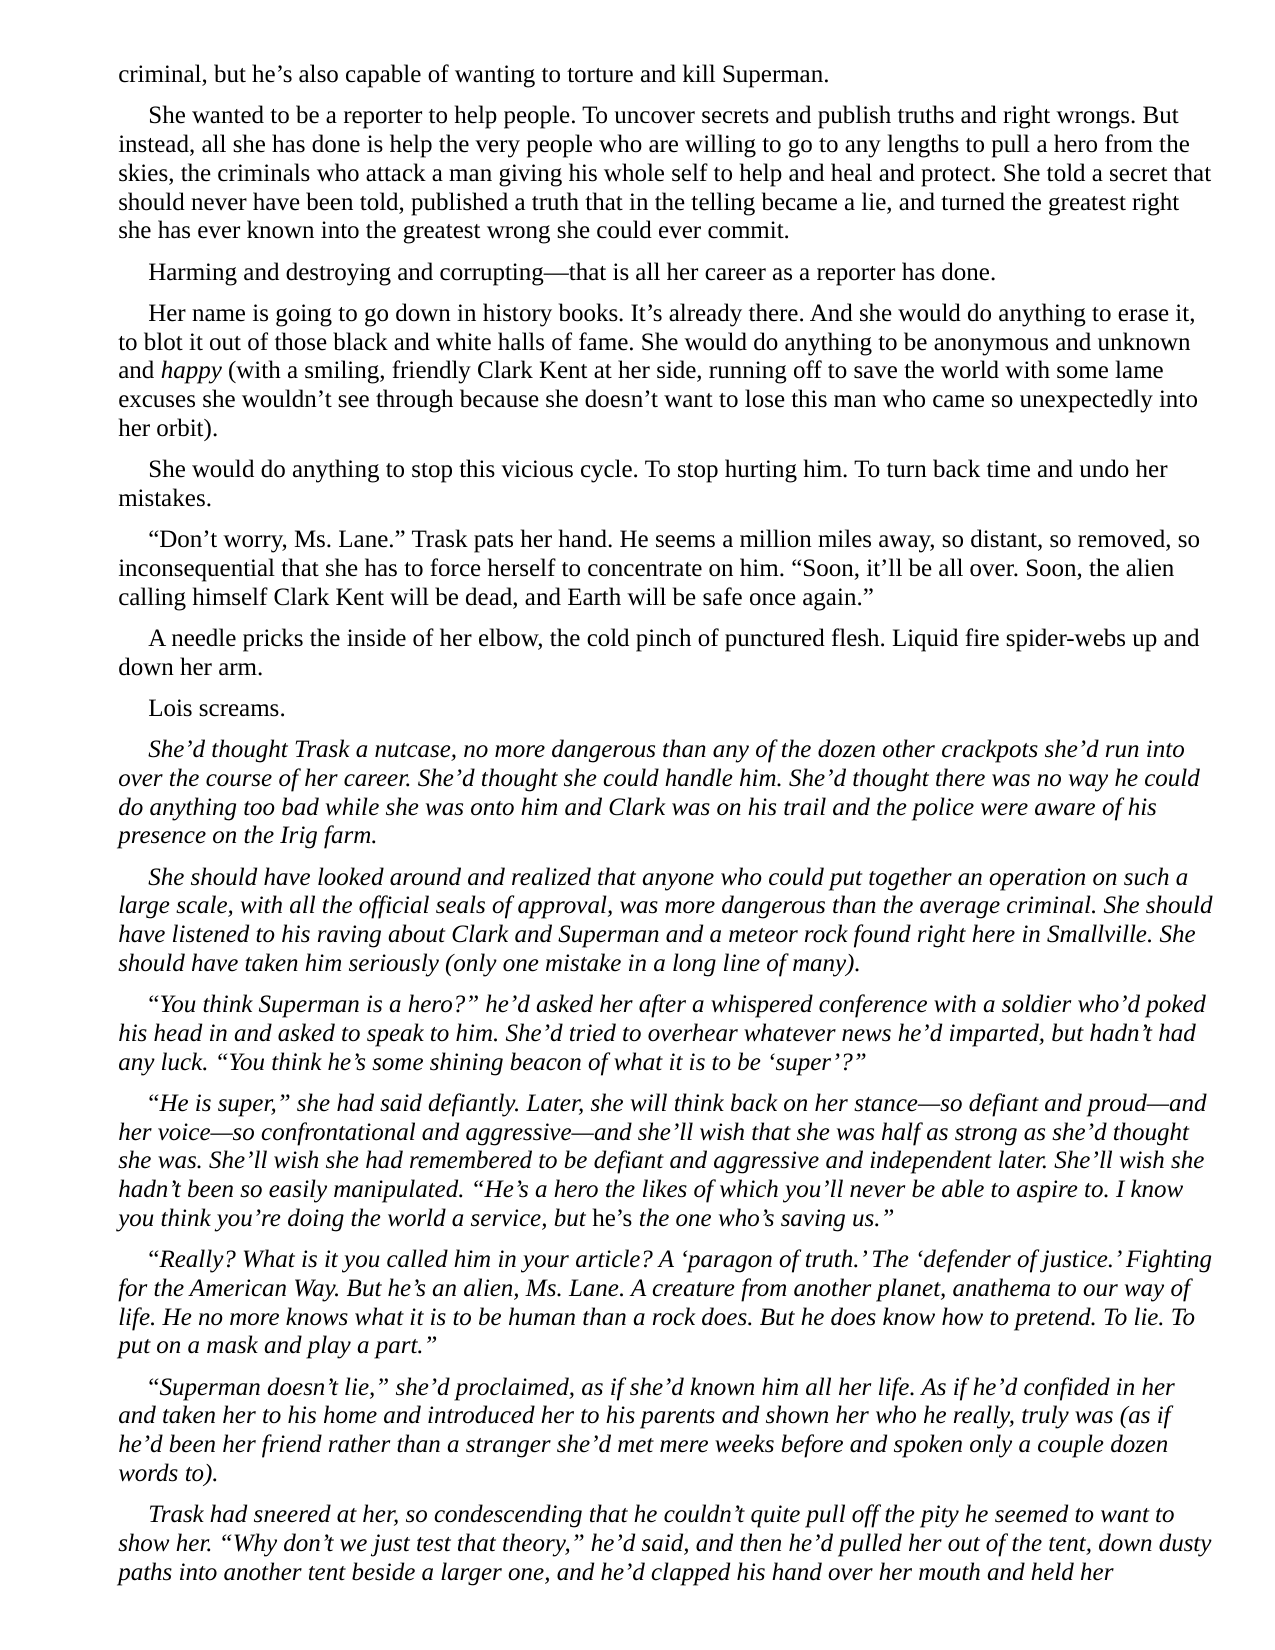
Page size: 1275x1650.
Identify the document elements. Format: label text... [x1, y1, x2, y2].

text Trask had sneered at her, so condescending that he couldn’t quite pull off the pity he seemed to want to show her. “Why don’t we just test that theory,” he’d said, and then he’d pulled her out of the tent, down dusty paths into another tent beside a larger one, and he’d clapped his hand over her mouth and held her [118, 1499, 1216, 1585]
text Her name is going to go down in history books. It’s already there. And she would do anything to erase it, to blot it out of those black and white halls of fame. She would do anything to be anonymous and unknown and happy (with a smiling, friendly Clark Kent at her side, running off to save the world with some lame excuses she wouldn’t see through because she doesn’t want to lose this man who came so unexpectedly into her orbit). [118, 298, 1216, 442]
text “Really? What is it you called him in your article? A ‘paragon of truth.’ The ‘defender of justice.’ Fighting for the American Way. But he’s an alien, Ms. Lane. A creature from another planet, anathema to our way of life. He no more knows what it is to be human than a rock does. But he does know how to pretend. To lie. To put on a mask and play a part.” [118, 1244, 1216, 1359]
text She’d thought Trask a nutcase, no more dangerous than any of the dozen other crackpots she’d run into over the course of her career. She’d thought she could handle him. She’d thought there was no way he could do anything too bad while she was onto him and Clark was on his trail and the police were aware of his presence on the Irig farm. [118, 734, 1216, 849]
text She would do anything to stop this vicious cycle. To stop hurting him. To turn back time and undo her mistakes. [118, 454, 1216, 512]
text “He is super,” she had said defiantly. Later, she will think back on her stance—so defiant and proud—and her voice—so confrontational and aggressive—and she’ll wish that she was half as strong as she’d thought she was. She’ll wish she had remembered to be defiant and aggressive and independent later. She’ll wish she hadn’t been so easily manipulated. “He’s a hero the likes of which you’ll never be able to aspire to. I know you think you’re doing the world a service, but he’s the one who’s saving us.” [118, 1088, 1216, 1232]
text A needle pricks the inside of her elbow, the cold pinch of punctured flesh. Liquid fire spider-webs up and down her arm. [118, 623, 1216, 680]
text “You think Superman is a hero?” he’d asked her after a whispered conference with a soldier who’d poked his head in and asked to speak to him. She’d tried to overhear whatever news he’d imparted, but hadn’t had any luck. “You think he’s some shining beacon of what it is to be ‘super’?” [118, 989, 1216, 1075]
text “Don’t worry, Ms. Lane.” Trask pats her hand. He seems a million miles away, so distant, so removed, so inconsequential that she has to force herself to concentrate on him. “Soon, it’ll be all over. Soon, the alien calling himself Clark Kent will be dead, and Earth will be safe once again.” [118, 524, 1216, 610]
text She should have looked around and realized that anyone who could put together an operation on such a large scale, with all the official seals of approval, was more dangerous than the average criminal. She should have listened to his raving about Clark and Superman and a meteor rock found right here in Smallville. She should have taken him seriously (only one mistake in a long line of many). [118, 862, 1216, 977]
text Lois screams. [118, 693, 1216, 722]
text “Superman doesn’t lie,” she’d proclaimed, as if she’d known him all her life. As if he’d confided in her and taken her to his home and introduced her to his parents and shown her who he really, truly was (as if he’d been her friend rather than a stranger she’d met mere weeks before and spoken only a couple dozen words to). [118, 1372, 1216, 1487]
text criminal, but he’s also capable of wanting to torture and kill Superman. [118, 59, 1216, 88]
text She wanted to be a reporter to help people. To uncover secrets and publish truths and right wrongs. But instead, all she has done is help the very people who are willing to go to any lengths to pull a hero from the skies, the criminals who attack a man giving his whole self to help and heal and protect. She told a secret that should never have been told, published a truth that in the telling became a lie, and turned the greatest right she has ever known into the greatest wrong she could ever commit. [118, 100, 1216, 244]
text Harming and destroying and corrupting—that is all her career as a reporter has done. [118, 257, 1216, 285]
